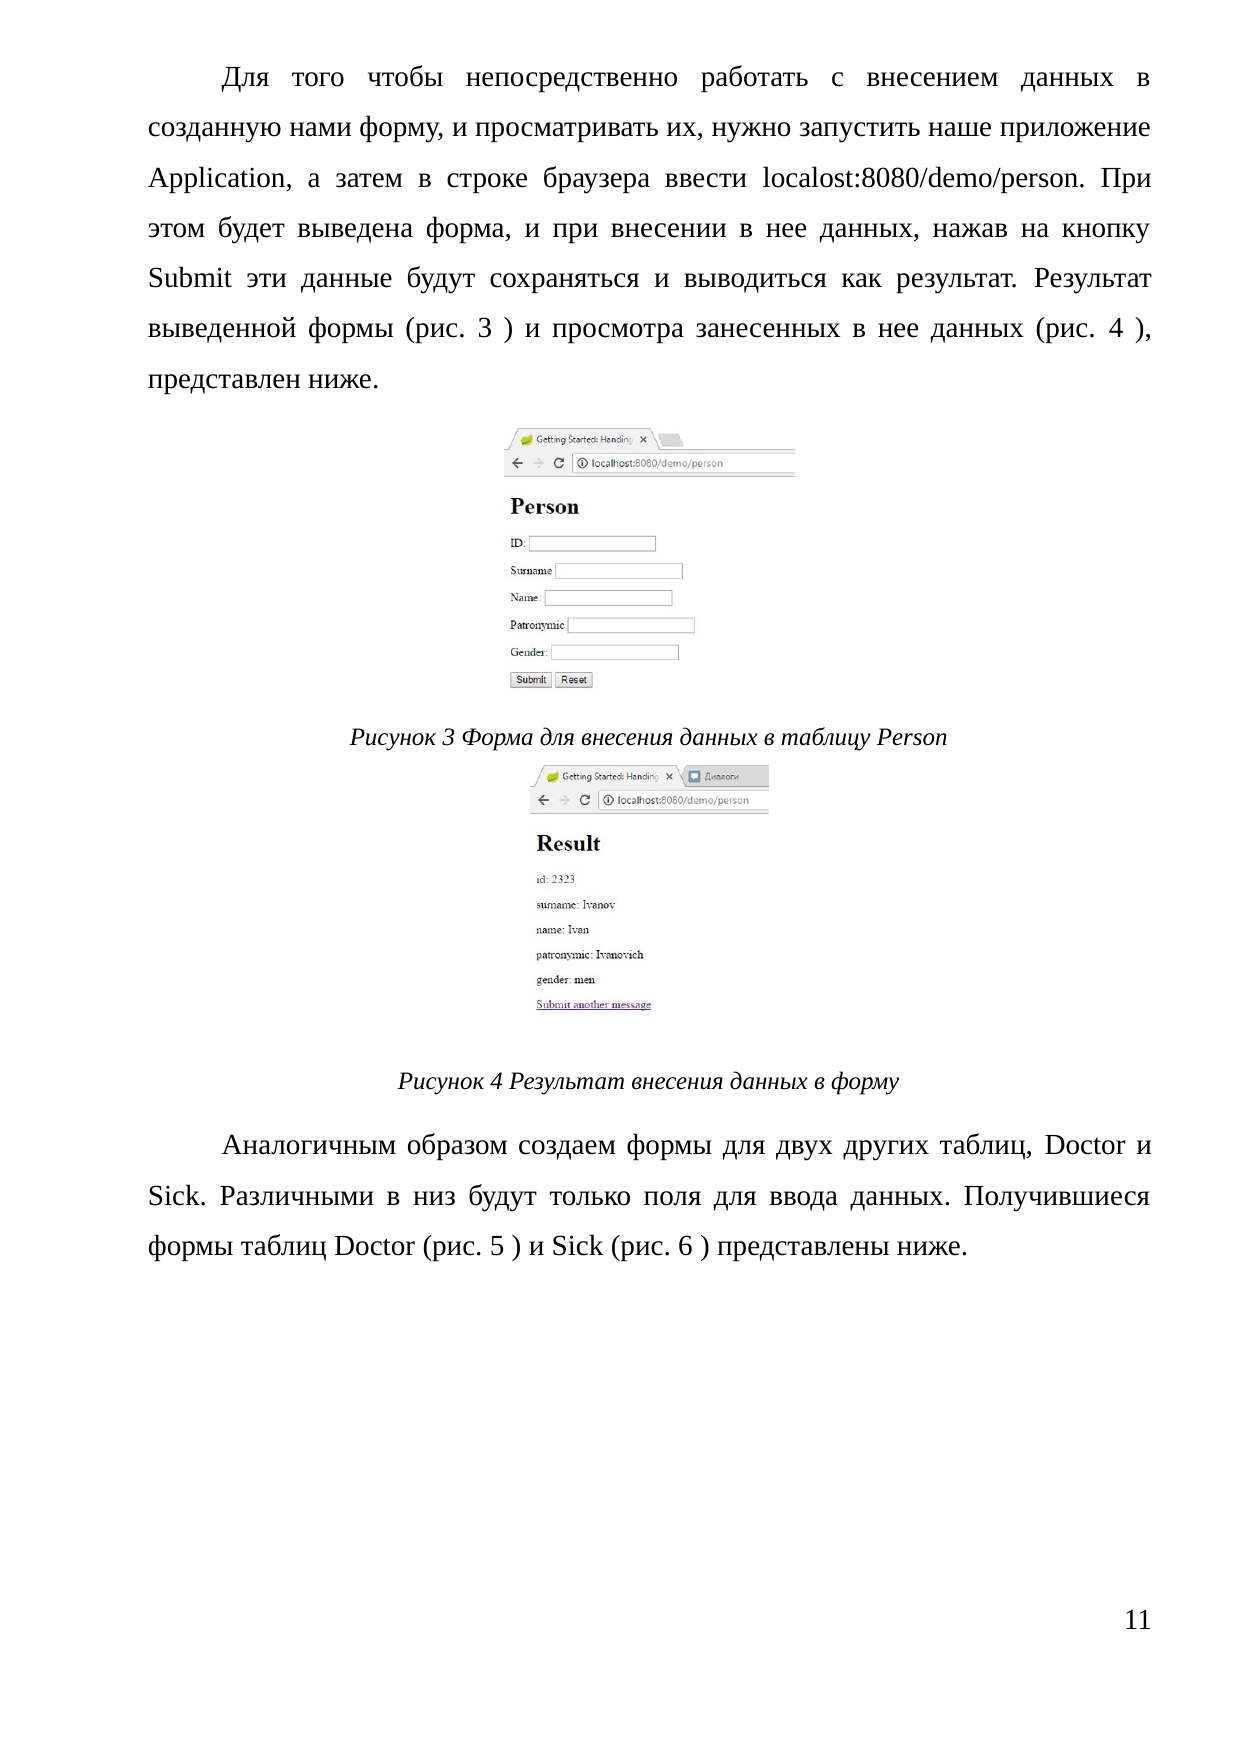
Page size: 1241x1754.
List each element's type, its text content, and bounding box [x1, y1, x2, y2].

text Аналогичным образом создаем формы для двух других таблиц, Doctor и Sick. Различными в низ будут только поля для ввода данных. Получившиеся формы таблиц Doctor (рис. 5 ) и Sick (рис. 6 ) представлены ниже. [148, 1127, 1152, 1261]
text Рисунок 4 Результат внесения данных в форму [148, 1066, 1152, 1095]
text Рисунок 3 Форма для внесения данных в таблицу Person [148, 722, 1152, 751]
text Для того чтобы непосредственно работать с внесением данных в созданную нами форму, и просматривать их, нужно запустить наше приложение Application, а затем в строке браузера ввести localost:8080/demo/person. При этом будет выведена форма, и при внесении в нее данных, нажав на кнопку Submit эти данные будут сохраняться и выводиться как результат. Результат выведенной формы (рис. 3 ) и просмотра занесенных в нее данных (рис. 4 ), представлен ниже. [148, 59, 1152, 394]
